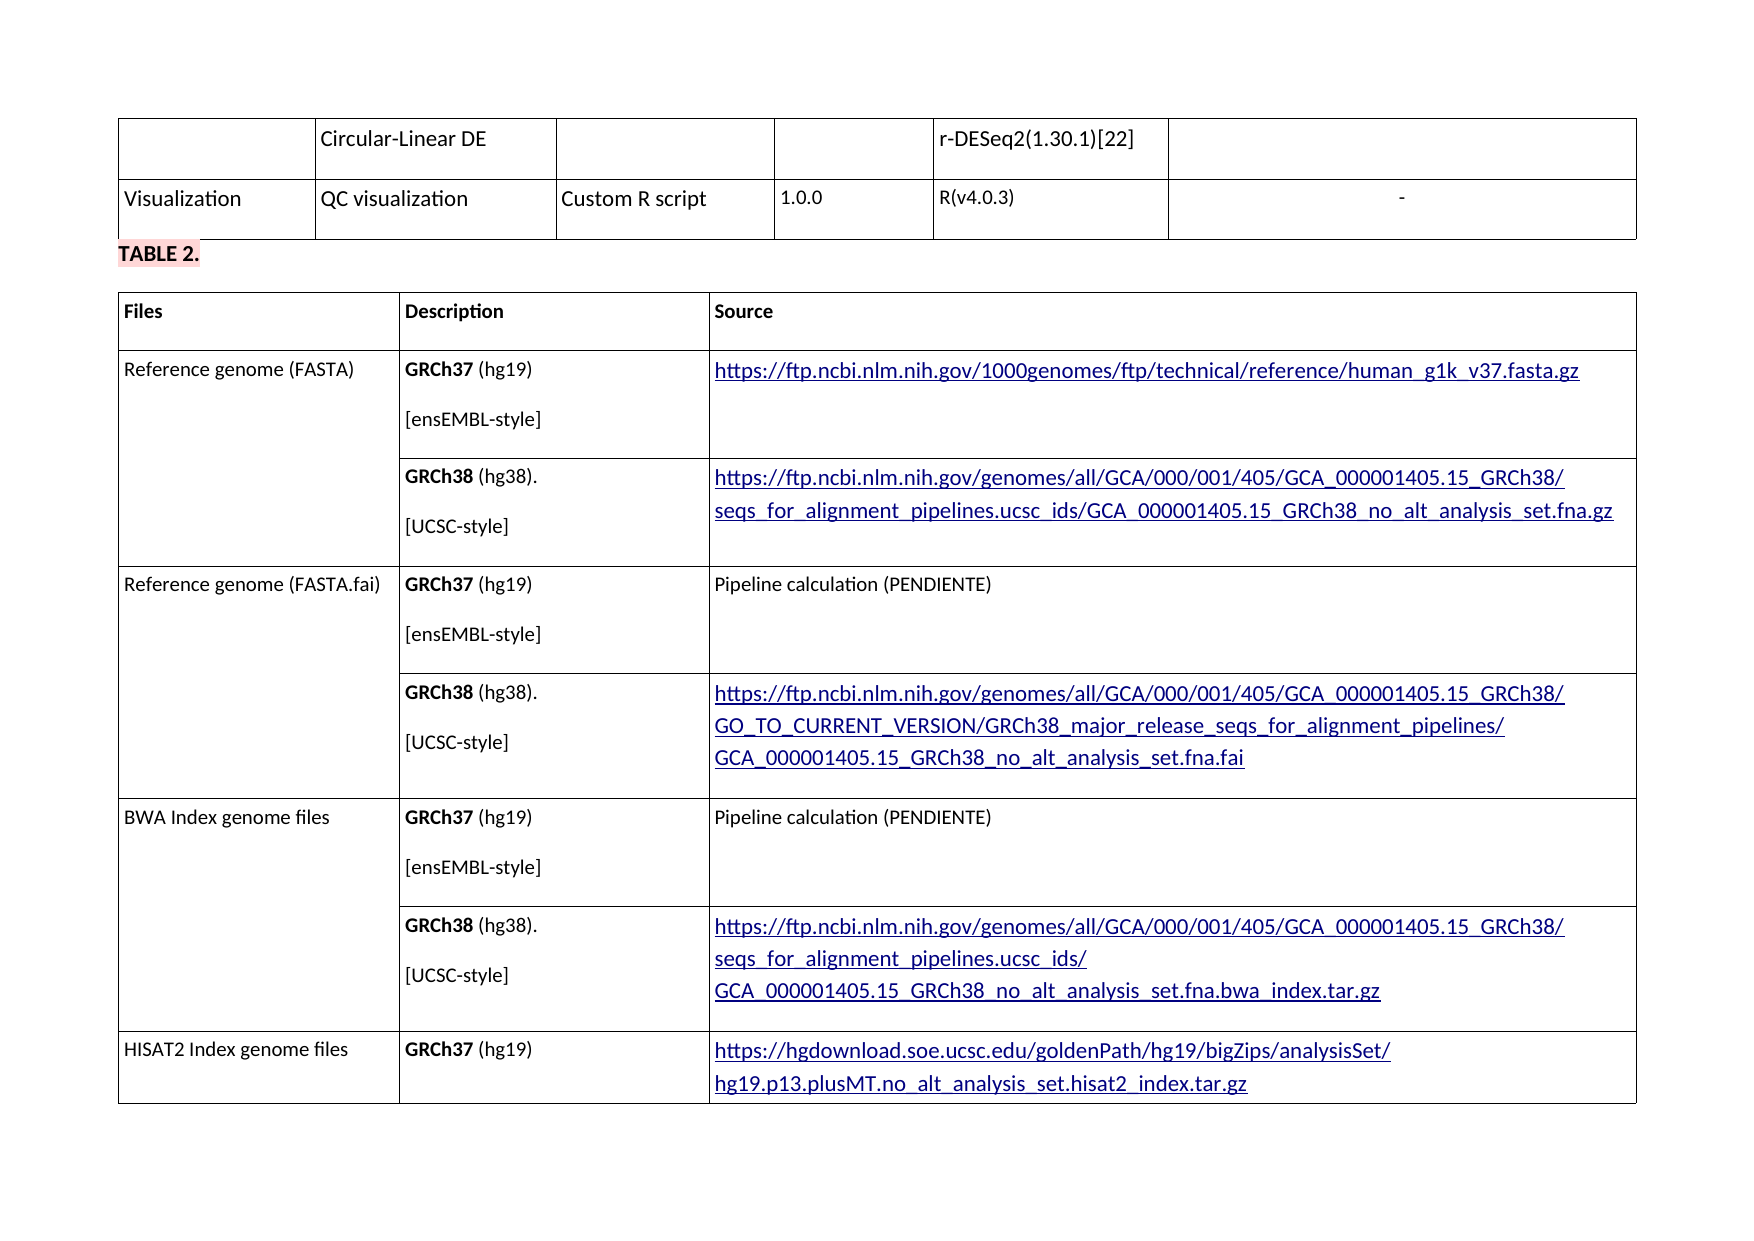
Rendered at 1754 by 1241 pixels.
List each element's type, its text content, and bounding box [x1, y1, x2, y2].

table_cell HISAT2 Index genome files [119, 1032, 399, 1102]
table_cell https://ftp.ncbi.nlm.nih.gov/genomes/all/GCA/000/001/405/GCA_000001405.15_GRCh38/seqs_for_alignment_pipelines.ucsc_ids/GCA_000001405.15_GRCh38_no_alt_analysis_set.fna.gz [710, 459, 1636, 566]
table_cell Pipeline calculation (PENDIENTE) [710, 799, 1636, 906]
table_cell GRCh38 (hg38). [UCSC-style] [400, 459, 709, 566]
text TABLE 2. [118, 240, 1636, 267]
table_cell GRCh37 (hg19) [ensEMBL-style] [400, 799, 709, 906]
table_cell Reference genome (FASTA) [119, 351, 399, 566]
table_cell GRCh38 (hg38). [UCSC-style] [400, 674, 709, 798]
table_cell [557, 119, 774, 178]
table_cell GRCh38 (hg38). [UCSC-style] [400, 907, 709, 1031]
table_cell Reference genome (FASTA.fai) [119, 567, 399, 798]
table_cell [119, 119, 315, 178]
table_header Files [119, 293, 399, 350]
table_header Description [400, 293, 709, 350]
table_cell R(v4.0.3) [934, 180, 1168, 239]
table_cell GRCh37 (hg19) [ensEMBL-style] [400, 351, 709, 458]
table_cell - [1169, 180, 1636, 239]
table_cell Visualization [119, 180, 315, 239]
table_cell https://ftp.ncbi.nlm.nih.gov/1000genomes/ftp/technical/reference/human_g1k_v37.fasta.gz [710, 351, 1636, 458]
table_cell BWA Index genome files [119, 799, 399, 1031]
table_cell 1.0.0 [775, 180, 933, 239]
table_cell Pipeline calculation (PENDIENTE) [710, 567, 1636, 673]
table_cell [775, 119, 933, 178]
table_cell r-DESeq2(1.30.1)[22]⁠ [934, 119, 1168, 178]
table_cell https://hgdownload.soe.ucsc.edu/goldenPath/hg19/bigZips/analysisSet/hg19.p13.plusMT.no_alt_analysis_set.hisat2_index.tar.gz [710, 1032, 1636, 1102]
table_cell - [1169, 119, 1636, 178]
table_header Source [710, 293, 1636, 350]
table_cell https://ftp.ncbi.nlm.nih.gov/genomes/all/GCA/000/001/405/GCA_000001405.15_GRCh38/GO_TO_CURRENT_VERSION/GRCh38_major_release_seqs_for_alignment_pipelines/GCA_000001405.15_GRCh38_no_alt_analysis_set.fna.fai [710, 674, 1636, 798]
table_cell GRCh37 (hg19) [ensEMBL-style] [400, 567, 709, 673]
table_cell QC visualization [316, 180, 556, 239]
table_cell https://ftp.ncbi.nlm.nih.gov/genomes/all/GCA/000/001/405/GCA_000001405.15_GRCh38/seqs_for_alignment_pipelines.ucsc_ids/GCA_000001405.15_GRCh38_no_alt_analysis_set.fna.bwa_index.tar.gz [710, 907, 1636, 1031]
table_cell Circular-Linear DE [316, 119, 556, 178]
table_cell GRCh37 (hg19) [400, 1032, 709, 1102]
table_cell Custom R script [557, 180, 774, 239]
